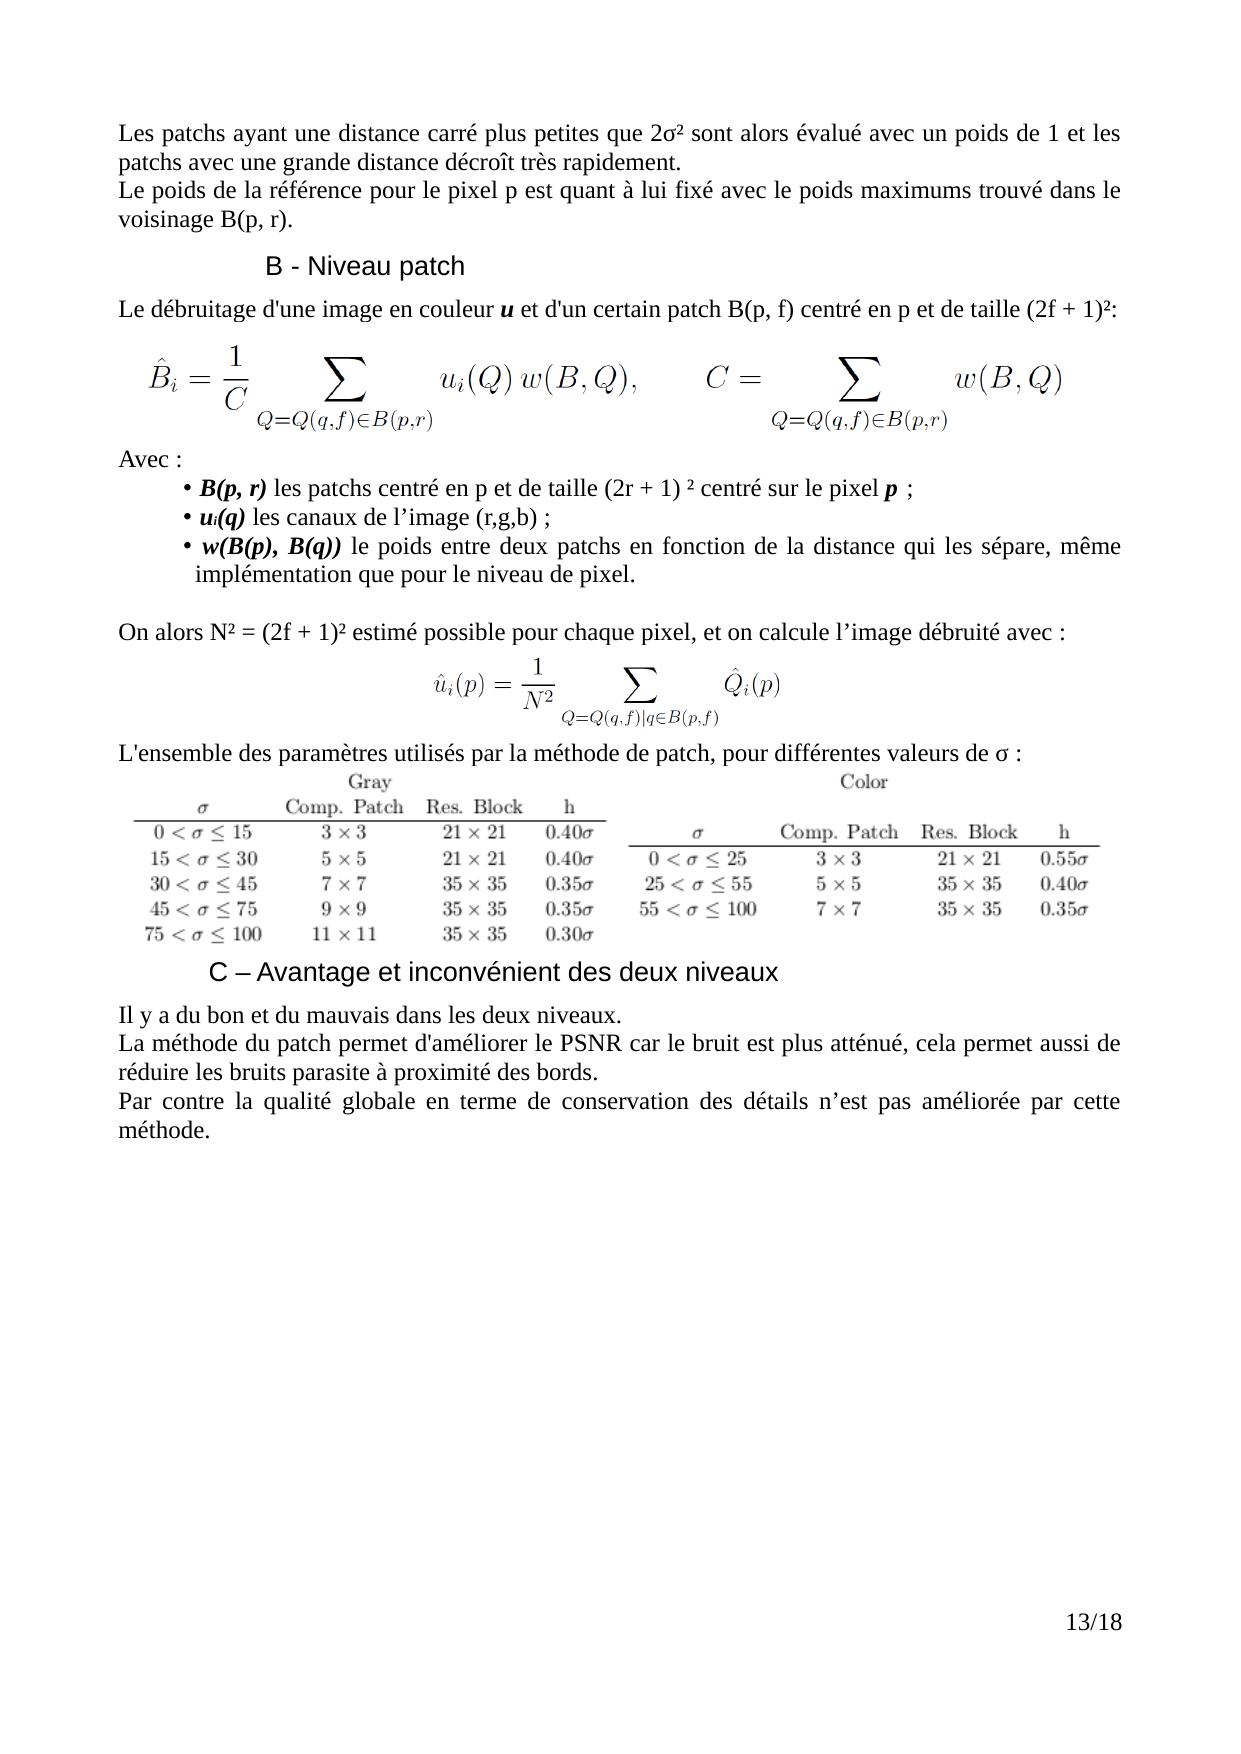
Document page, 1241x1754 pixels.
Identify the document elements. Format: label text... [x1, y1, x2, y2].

text Par contre la qualité globale en terme de conservation des détails n’est pas améliorée par cette méthode. [118, 1086, 1122, 1143]
text Les patchs ayant une distance carré plus petites que 2σ² sont alors évalué avec un poids de 1 et les patchs avec une grande distance décroît très rapidement. [118, 118, 1122, 176]
text L'ensemble des paramètres utilisés par la méthode de patch, pour différentes valeurs de σ : [118, 738, 1122, 766]
subtitle C – Avantage et inconvénient des deux niveaux [118, 956, 1122, 987]
picture [118, 322, 1064, 444]
text La méthode du patch permet d'améliorer le PSNR car le bruit est plus atténué, cela permet aussi de réduire les bruits parasite à proximité des bords. [118, 1028, 1122, 1086]
list w(B(p), B(q)) le poids entre deux patchs en fonction de la distance qui les sépare, même implémentation que pour le niveau de pixel. [183, 531, 1122, 588]
text On alors N² = (2f + 1)² estimé possible pour chaque pixel, et on calcule l’image débruité avec : [118, 617, 1122, 646]
list ui(q) les canaux de l’image (r,g,b) ; [183, 502, 1122, 531]
text Il y a du bon et du mauvais dans les deux niveaux. [118, 1000, 1122, 1028]
text Le poids de la référence pour le pixel p est quant à lui fixé avec le poids maximums trouvé dans le voisinage B(p, r). [118, 176, 1122, 233]
picture [118, 766, 1123, 956]
subtitle B - Niveau patch [118, 248, 1122, 281]
list B(p, r) les patchs centré en p et de taille (2r + 1) ² centré sur le pixel p ; [183, 473, 1122, 502]
picture [413, 645, 779, 738]
text Le débruitage d'une image en couleur u et d'un certain patch B(p, f) centré en p et de taille (2f + 1)²: [118, 294, 1122, 323]
text Avec : [118, 444, 1122, 473]
